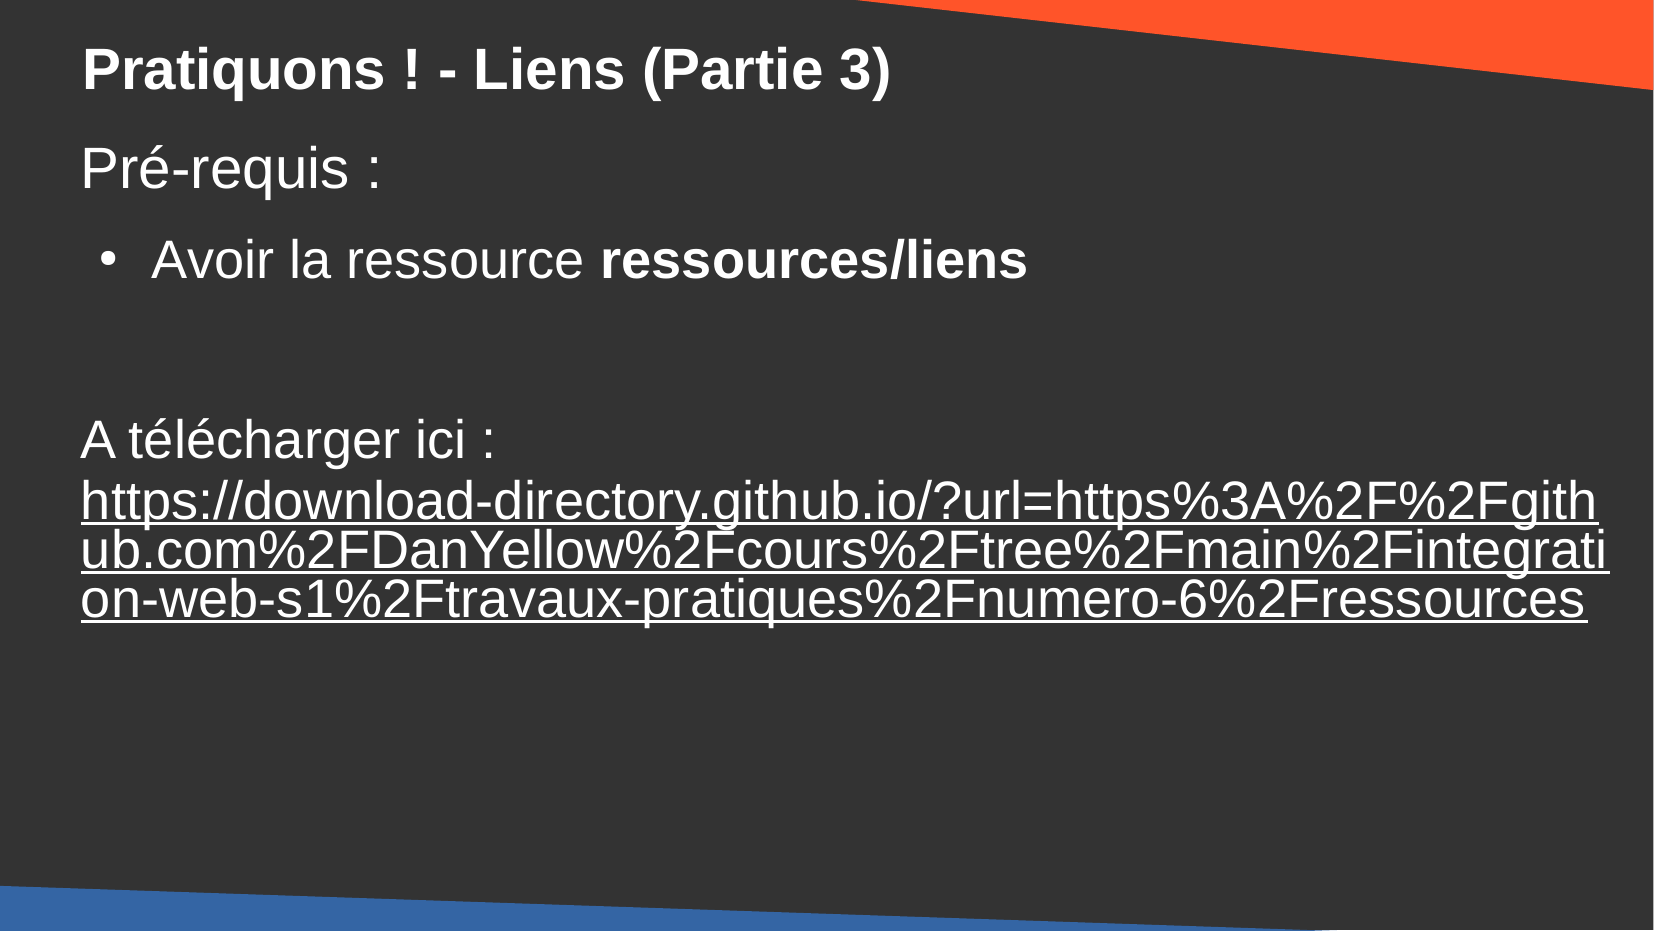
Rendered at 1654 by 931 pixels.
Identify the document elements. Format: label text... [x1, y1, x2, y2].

list Pré-requis : Avoir la ressource ressources/liens A télécharger ici : https://download-directory.github.io/?url=https%3A%2F%2Fgithub.com%2FDanYellow%2Fcours%2Ftree%2Fmain%2Fintegration-web-s1%2Ftravaux-pratiques%2Fnumero-6%2Fressources [80, 135, 1620, 697]
text_box [0, 885, 1337, 931]
title Pratiquons ! - Liens (Partie 3) [82, 37, 1571, 114]
text_box [855, 0, 1654, 91]
